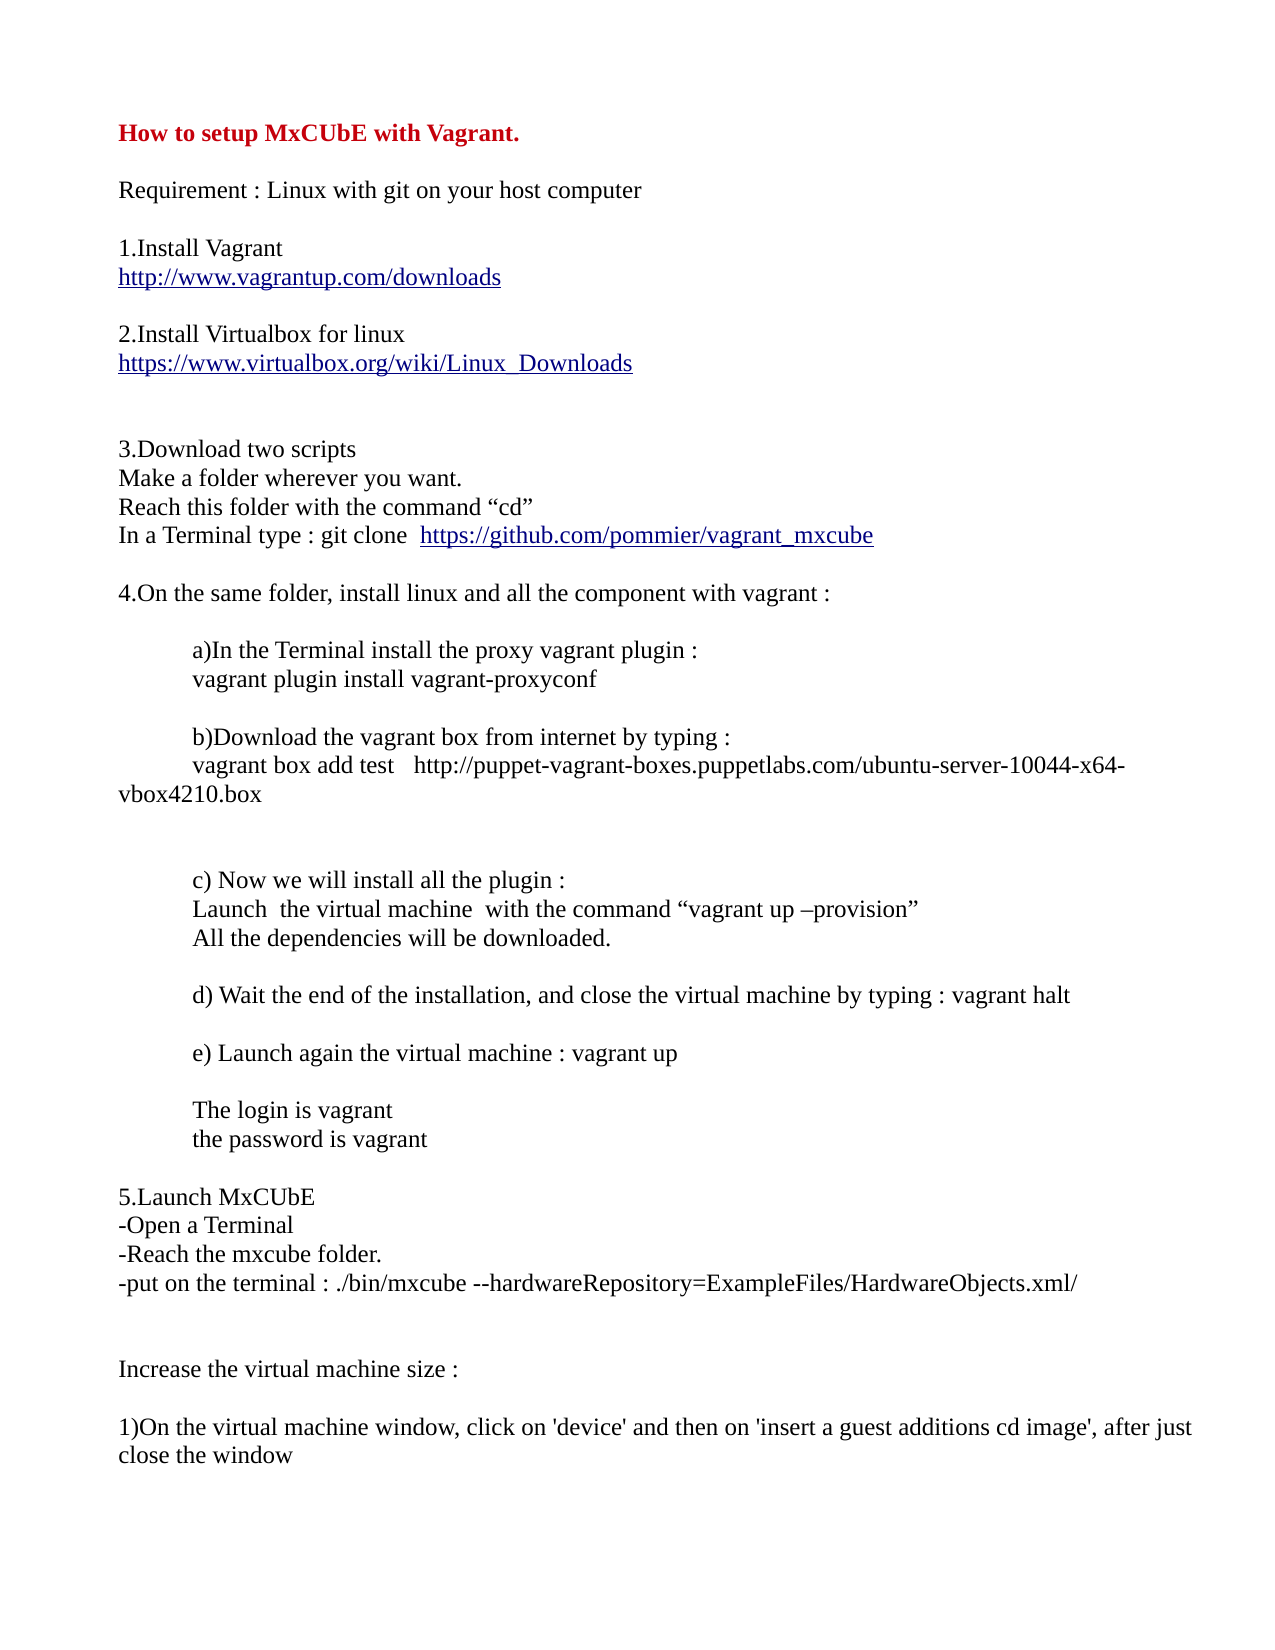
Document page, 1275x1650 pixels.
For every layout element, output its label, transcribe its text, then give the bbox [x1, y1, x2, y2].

text 4.On the same folder, install linux and all the component with vagrant : [118, 578, 1199, 607]
text e) Launch again the virtual machine : vagrant up [118, 1038, 1199, 1067]
text Requirement : Linux with git on your host computer [118, 176, 1199, 204]
text 5.Launch MxCUbE [118, 1182, 1199, 1211]
text Reach this folder with the command “cd” [118, 492, 1199, 521]
text How to setup MxCUbE with Vagrant. [118, 118, 1199, 147]
text https://www.virtualbox.org/wiki/Linux_Downloads [118, 348, 1199, 377]
text 3.Download two scripts [118, 434, 1199, 463]
text 1)On the virtual machine window, click on 'device' and then on 'insert a guest additions cd image', after just close the window [118, 1412, 1199, 1469]
text -Open a Terminal [118, 1211, 1199, 1239]
text All the dependencies will be downloaded. [118, 923, 1199, 952]
text Increase the virtual machine size : [118, 1354, 1199, 1383]
text -Reach the mxcube folder. [118, 1239, 1199, 1268]
text a)In the Terminal install the proxy vagrant plugin : [118, 636, 1199, 664]
text 1.Install Vagrant [118, 233, 1199, 262]
text c) Now we will install all the plugin : [118, 866, 1199, 894]
text the password is vagrant [118, 1124, 1199, 1153]
text -put on the terminal : ./bin/mxcube --hardwareRepository=ExampleFiles/HardwareObjects.xml/ [118, 1268, 1199, 1297]
text Make a folder wherever you want. [118, 463, 1199, 492]
text b)Download the vagrant box from internet by typing : [118, 722, 1199, 751]
text Launch the virtual machine with the command “vagrant up –provision” [118, 894, 1199, 923]
text vagrant plugin install vagrant-proxyconf [118, 664, 1199, 693]
text d) Wait the end of the installation, and close the virtual machine by typing : vagrant halt [118, 981, 1199, 1009]
text The login is vagrant [118, 1096, 1199, 1124]
text In a Terminal type : git clone https://github.com/pommier/vagrant_mxcube [118, 521, 1199, 549]
text 2.Install Virtualbox for linux [118, 319, 1199, 348]
text http://www.vagrantup.com/downloads [118, 262, 1199, 291]
text vagrant box add test http://puppet-vagrant-boxes.puppetlabs.com/ubuntu-server-10044-x64-vbox4210.box [118, 751, 1199, 808]
